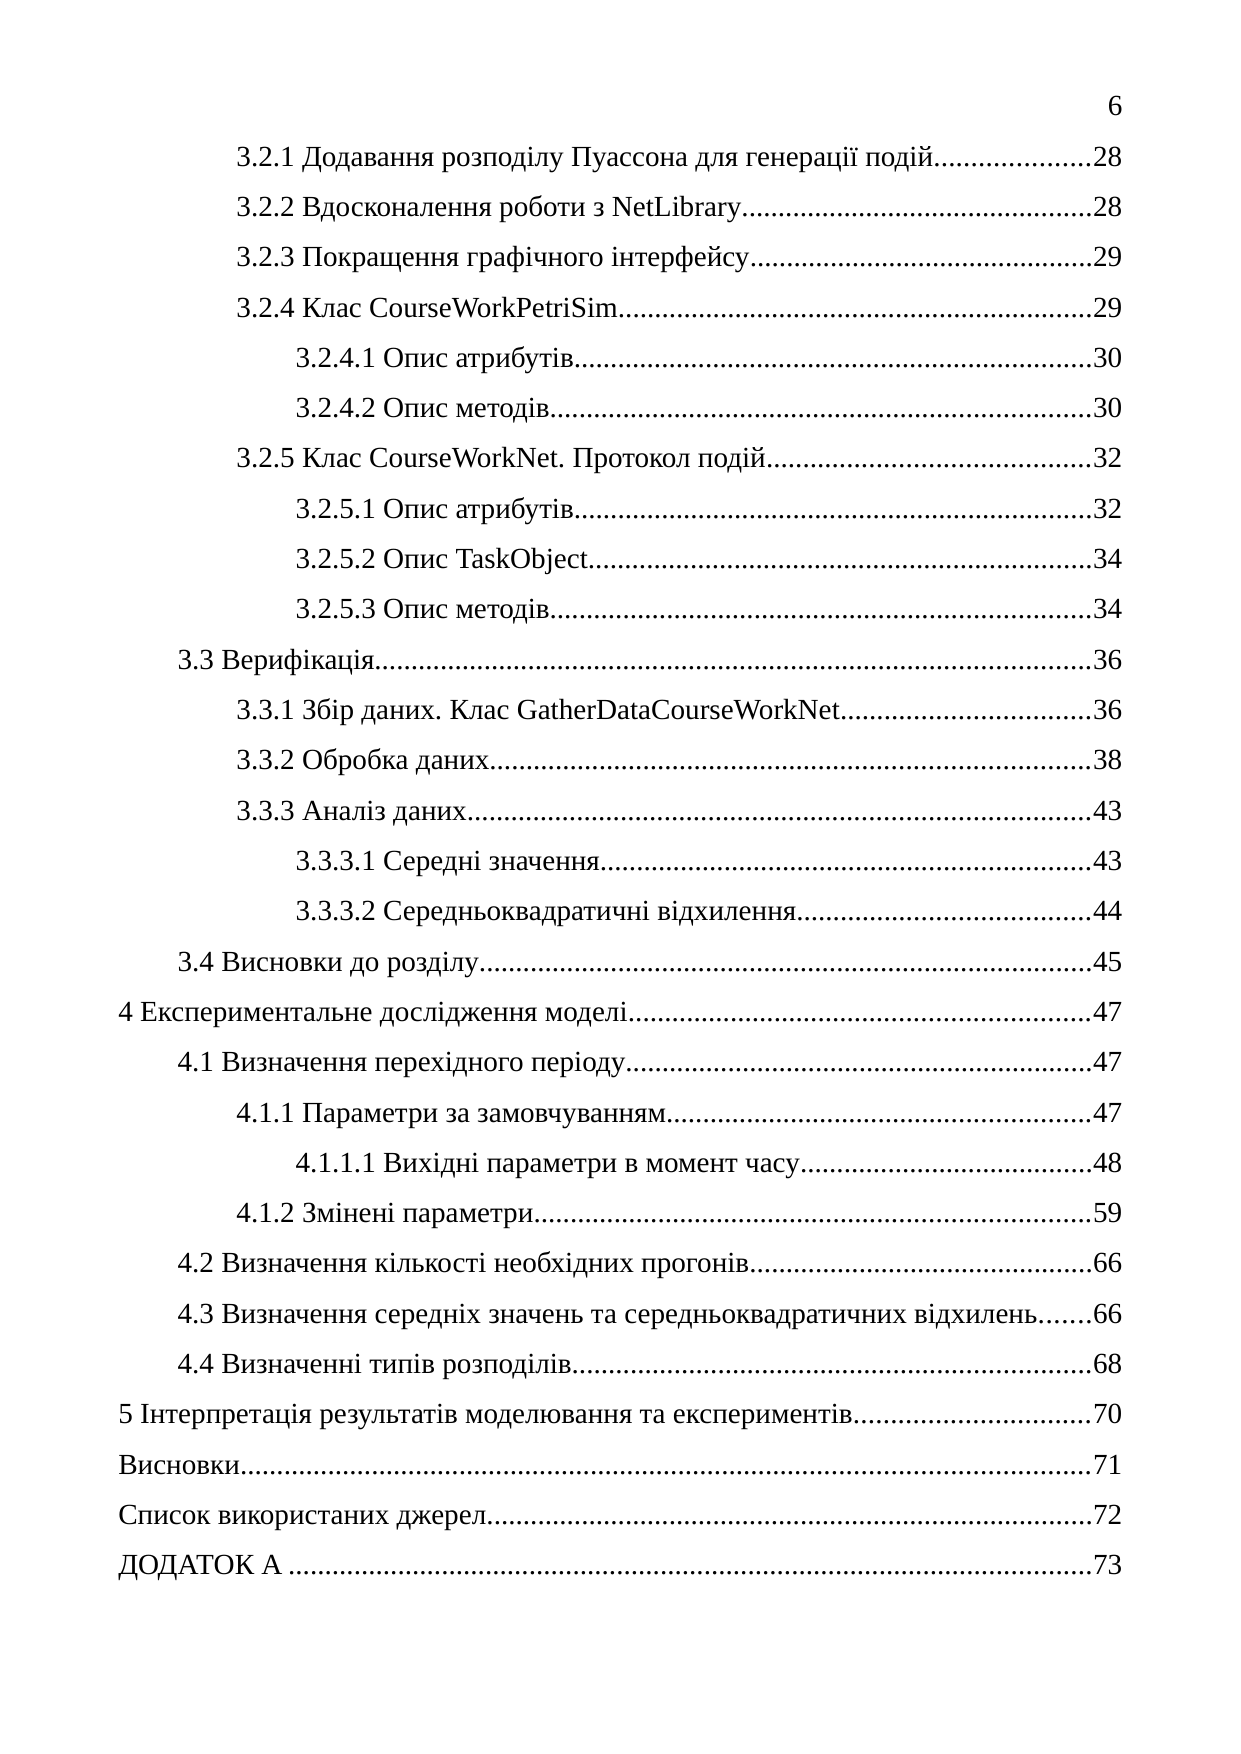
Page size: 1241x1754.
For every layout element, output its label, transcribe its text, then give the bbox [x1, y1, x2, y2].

text 4.2 Визначення кількості необхідних прогонів 66 [177, 1246, 1122, 1279]
text 3.2.3 Покращення графічного інтерфейсу 29 [236, 239, 1122, 273]
text 4.1.1 Параметри за замовчуванням 47 [236, 1095, 1122, 1128]
text 4.4 Визначенні типів розподілів 68 [177, 1346, 1122, 1380]
text 3.2.5.3 Опис методів 34 [295, 592, 1122, 625]
text 3.2.4 Клас CourseWorkPetriSim 29 [236, 290, 1122, 323]
text 3.2.4.2 Опис методів 30 [295, 390, 1122, 424]
text 4.1.1.1 Вихідні параметри в момент часу 48 [295, 1145, 1122, 1178]
text 3.3.3.2 Середньоквадратичні відхилення 44 [295, 893, 1122, 927]
text 3.3.3 Аналіз даних 43 [236, 793, 1122, 826]
text 3.2.2 Вдосконалення роботи з NetLibrary 28 [236, 189, 1122, 223]
text 3.3.3.1 Середні значення 43 [295, 843, 1122, 877]
text 4.1.2 Змінені параметри 59 [236, 1195, 1122, 1229]
text 3.2.4.1 Опис атрибутів 30 [295, 340, 1122, 373]
text 4 Експериментальне дослідження моделі 47 [118, 994, 1122, 1028]
text Висновки 71 [118, 1447, 1122, 1480]
text 3.4 Висновки до розділу 45 [177, 944, 1122, 977]
text 3.2.1 Додавання розподілу Пуассона для генерації подій 28 [236, 139, 1122, 172]
text 4.1 Визначення перехідного періоду 47 [177, 1044, 1122, 1078]
text 3.3.2 Обробка даних 38 [236, 742, 1122, 776]
text 5 Інтерпретація результатів моделювання та експериментів 70 [118, 1397, 1122, 1430]
text 3.2.5.2 Опис TaskObject 34 [295, 541, 1122, 575]
text 4.3 Визначення середніх значень та середньоквадратичних відхилень 66 [177, 1296, 1122, 1329]
text 3.3 Верифікація 36 [177, 642, 1122, 675]
text ДОДАТОК A 73 [118, 1547, 1122, 1581]
text 3.2.5.1 Опис атрибутів 32 [295, 491, 1122, 524]
text 3.2.5 Клас CourseWorkNet. Протокол подій 32 [236, 441, 1122, 474]
text Список використаних джерел 72 [118, 1497, 1122, 1531]
text 3.3.1 Збір даних. Клас GatherDataCourseWorkNet 36 [236, 692, 1122, 726]
